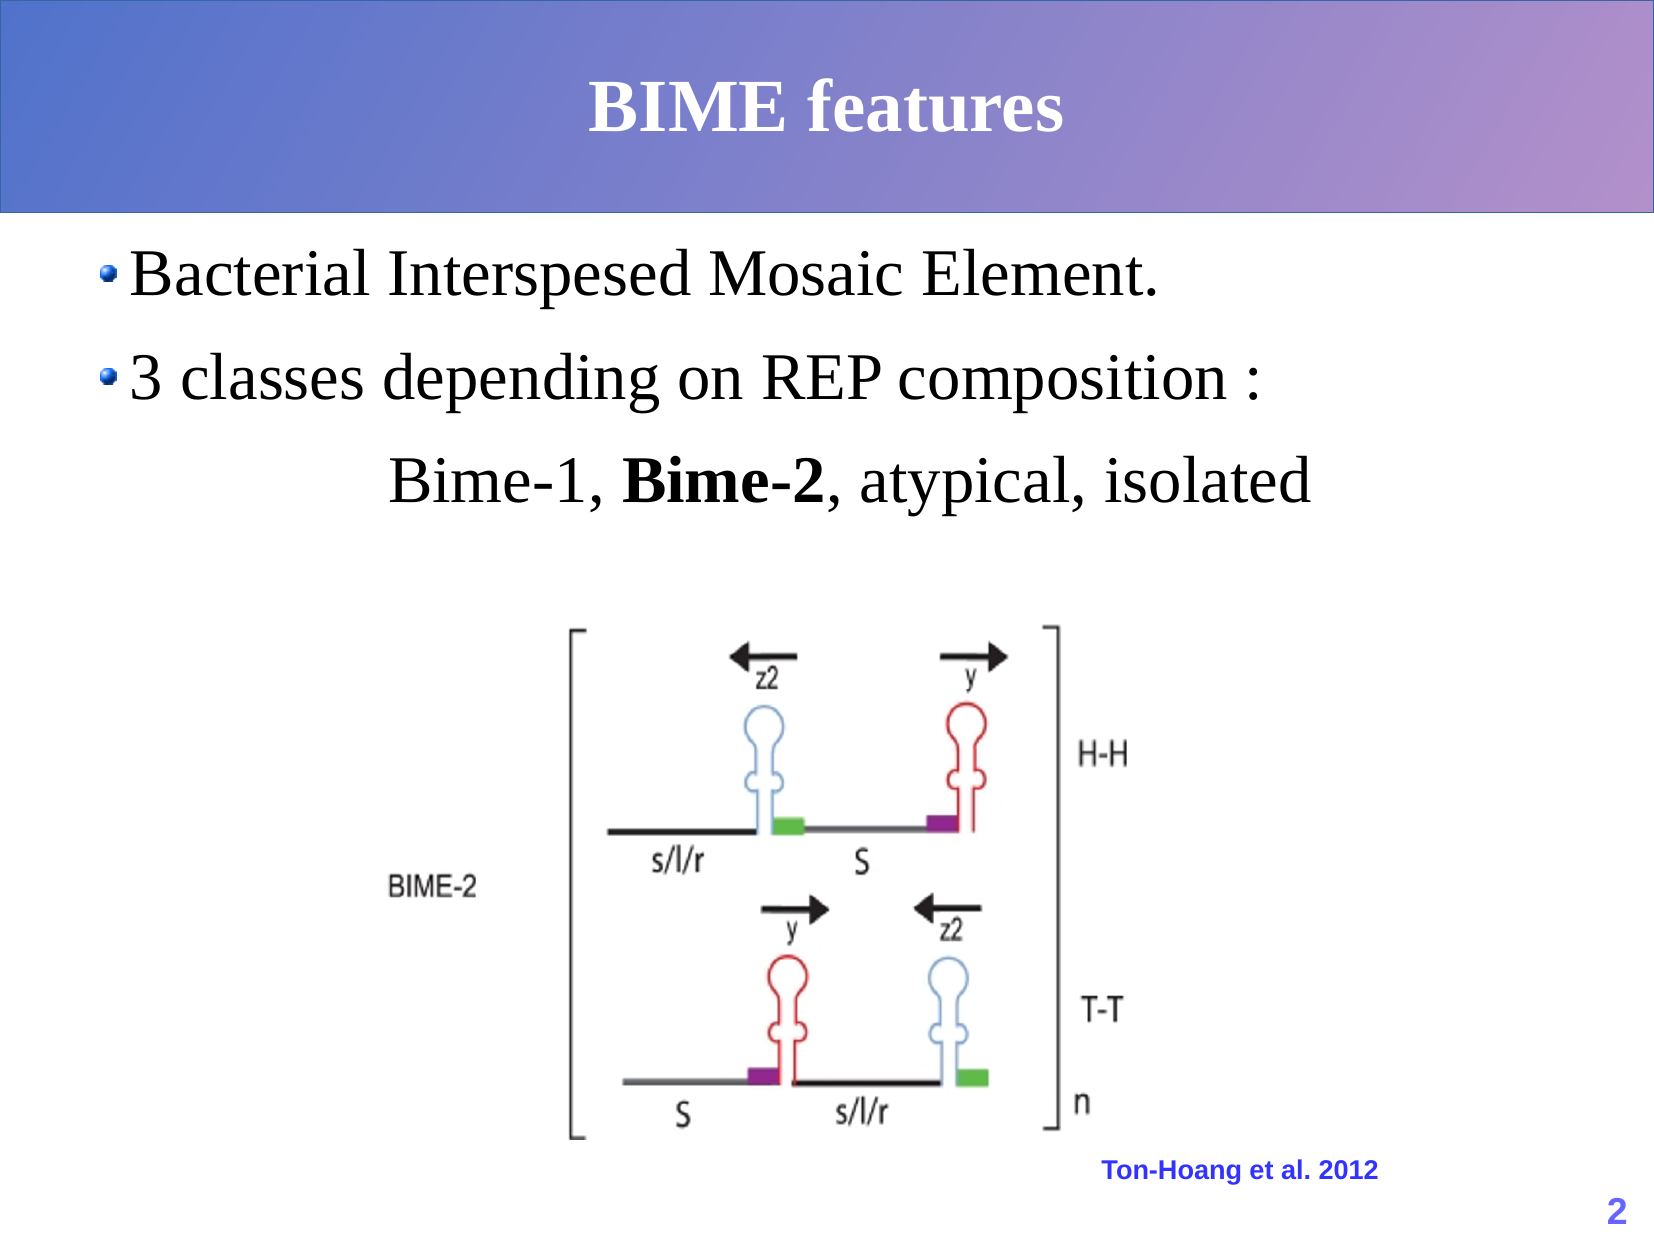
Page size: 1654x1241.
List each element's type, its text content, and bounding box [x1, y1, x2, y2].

picture [374, 599, 1140, 1140]
title BIME features [82, 23, 1571, 189]
list Bacterial Interspesed Mosaic Element. 3 classes depending on REP composition : Bime-1, Bime-2, atypical, isolated [82, 236, 1571, 1158]
text_box Ton-Hoang et al. 2012 [1086, 1147, 1405, 1193]
text_box 2 [1592, 1183, 1641, 1241]
